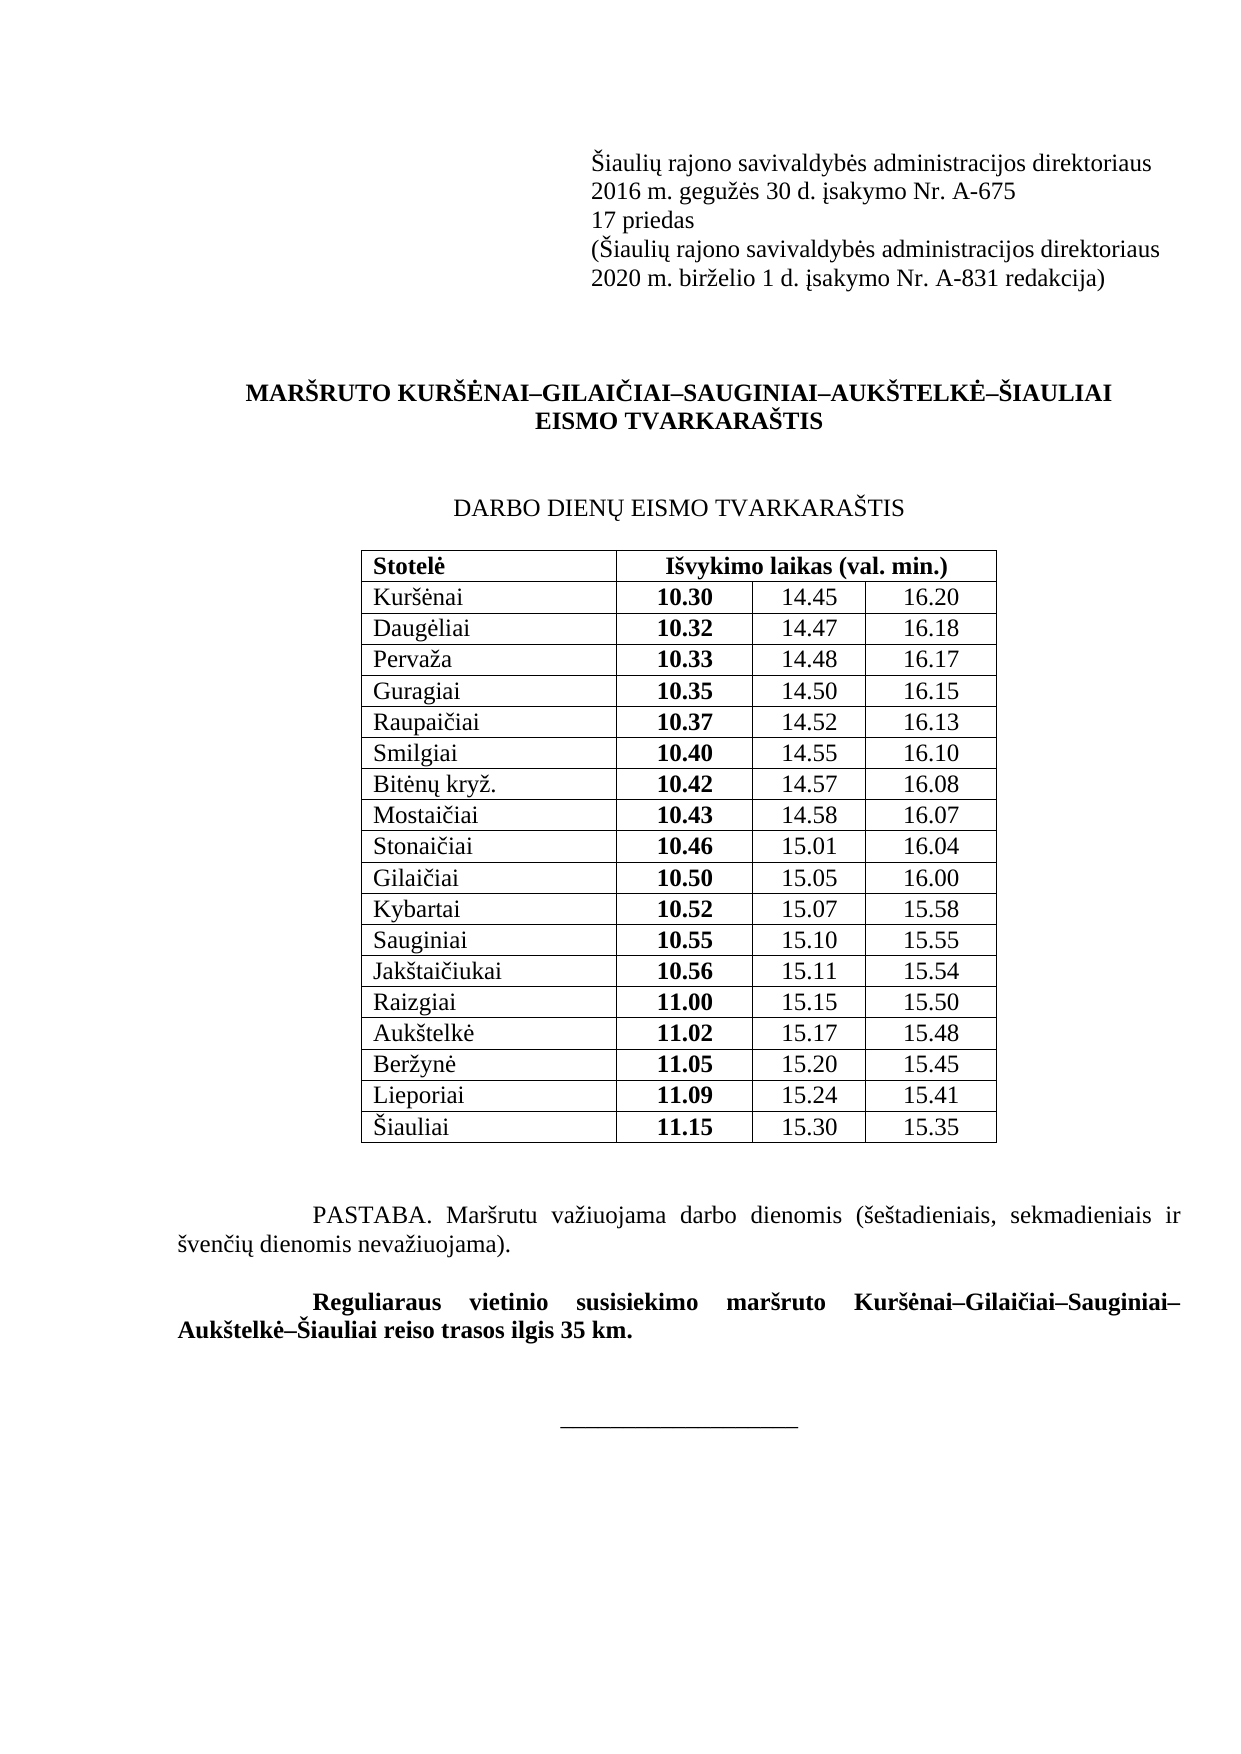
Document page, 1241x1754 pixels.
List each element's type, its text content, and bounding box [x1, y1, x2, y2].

table_cell 15.35 [866, 1112, 996, 1142]
table_cell 10.35 [617, 676, 752, 706]
table_cell 15.05 [753, 863, 865, 893]
table_cell Gilaičiai [362, 863, 616, 893]
table_cell 15.17 [753, 1018, 865, 1048]
text 2016 m. gegužės 30 d. įsakymo Nr. A-675 [591, 176, 1181, 205]
table_header Stotelė [362, 551, 616, 581]
table_cell Raizgiai [362, 987, 616, 1017]
table_cell 10.37 [617, 707, 752, 737]
table_cell 15.58 [866, 894, 996, 924]
table_cell Kybartai [362, 894, 616, 924]
table_cell 10.55 [617, 925, 752, 955]
table_cell 15.48 [866, 1018, 996, 1048]
table_cell 14.50 [753, 676, 865, 706]
table_cell Pervaža [362, 645, 616, 675]
table_cell Stonaičiai [362, 831, 616, 862]
table_cell 14.52 [753, 707, 865, 737]
table_cell 15.10 [753, 925, 865, 955]
table_cell 16.10 [866, 738, 996, 768]
table_cell 11.02 [617, 1018, 752, 1048]
table_cell 14.45 [753, 582, 865, 612]
table_cell Kuršėnai [362, 582, 616, 612]
table_cell 15.30 [753, 1112, 865, 1142]
table_cell 15.41 [866, 1081, 996, 1111]
table_cell 16.20 [866, 582, 996, 612]
text Šiaulių rajono savivaldybės administracijos direktoriaus [591, 148, 1181, 176]
text DARBO DIENŲ EISMO TVARKARAŠTIS [177, 493, 1181, 521]
table_cell 15.11 [753, 956, 865, 986]
table_cell 10.46 [617, 831, 752, 862]
text 17 priedas [591, 205, 1181, 234]
table_cell 16.00 [866, 863, 996, 893]
table_cell Bitėnų kryž. [362, 769, 616, 799]
table_cell 15.55 [866, 925, 996, 955]
table_cell 15.15 [753, 987, 865, 1017]
table_cell Aukštelkė [362, 1018, 616, 1048]
table_cell 10.42 [617, 769, 752, 799]
text 2020 m. birželio 1 d. įsakymo Nr. A-831 redakcija) [591, 263, 1181, 291]
text Reguliaraus vietinio susisiekimo maršruto Kuršėnai–Gilaičiai–Sauginiai–Aukštelkė–Šiauliai reiso trasos ilgis 35 km. [177, 1287, 1181, 1344]
table_cell Jakštaičiukai [362, 956, 616, 986]
text MARŠRUTO KURŠĖNAI–GILAIČIAI–SAUGINIAI–AUKŠTELKĖ–ŠIAULIAI [177, 378, 1181, 406]
table_cell Guragiai [362, 676, 616, 706]
table_cell 14.58 [753, 800, 865, 830]
table_cell 10.33 [617, 645, 752, 675]
table_cell 14.57 [753, 769, 865, 799]
table_cell 15.20 [753, 1050, 865, 1079]
table_header Išvykimo laikas (val. min.) [617, 551, 996, 581]
table_cell 16.18 [866, 614, 996, 643]
text PASTABA. Maršrutu važiuojama darbo dienomis (šeštadieniais, sekmadieniais ir švenčių dienomis nevažiuojama). [177, 1200, 1181, 1258]
table_cell Mostaičiai [362, 800, 616, 830]
table_cell 14.48 [753, 645, 865, 675]
table_cell Raupaičiai [362, 707, 616, 737]
text EISMO TVARKARAŠTIS [177, 406, 1181, 435]
table_cell Daugėliai [362, 614, 616, 643]
table_cell 15.54 [866, 956, 996, 986]
table_cell Lieporiai [362, 1081, 616, 1111]
table_cell 10.40 [617, 738, 752, 768]
table_cell 16.15 [866, 676, 996, 706]
table_cell Šiauliai [362, 1112, 616, 1142]
table_cell 10.52 [617, 894, 752, 924]
table_cell 11.15 [617, 1112, 752, 1142]
table_cell 11.00 [617, 987, 752, 1017]
table_cell 11.05 [617, 1050, 752, 1079]
table_cell 10.32 [617, 614, 752, 643]
table_cell Beržynė [362, 1050, 616, 1079]
table_cell 16.08 [866, 769, 996, 799]
table_cell 16.17 [866, 645, 996, 675]
table_cell 14.47 [753, 614, 865, 643]
table_cell 15.01 [753, 831, 865, 862]
table_cell 10.43 [617, 800, 752, 830]
table_cell Smilgiai [362, 738, 616, 768]
table_cell 10.50 [617, 863, 752, 893]
table_cell 15.50 [866, 987, 996, 1017]
table_cell 16.04 [866, 831, 996, 862]
text (Šiaulių rajono savivaldybės administracijos direktoriaus [591, 234, 1181, 263]
table_cell 11.09 [617, 1081, 752, 1111]
table_cell 15.07 [753, 894, 865, 924]
table_cell 10.56 [617, 956, 752, 986]
table_cell 15.24 [753, 1081, 865, 1111]
table_cell 15.45 [866, 1050, 996, 1079]
table_cell Sauginiai [362, 925, 616, 955]
table_cell 10.30 [617, 582, 752, 612]
table_cell 16.07 [866, 800, 996, 830]
table_cell 14.55 [753, 738, 865, 768]
text ___________________ [177, 1402, 1181, 1430]
table_cell 16.13 [866, 707, 996, 737]
